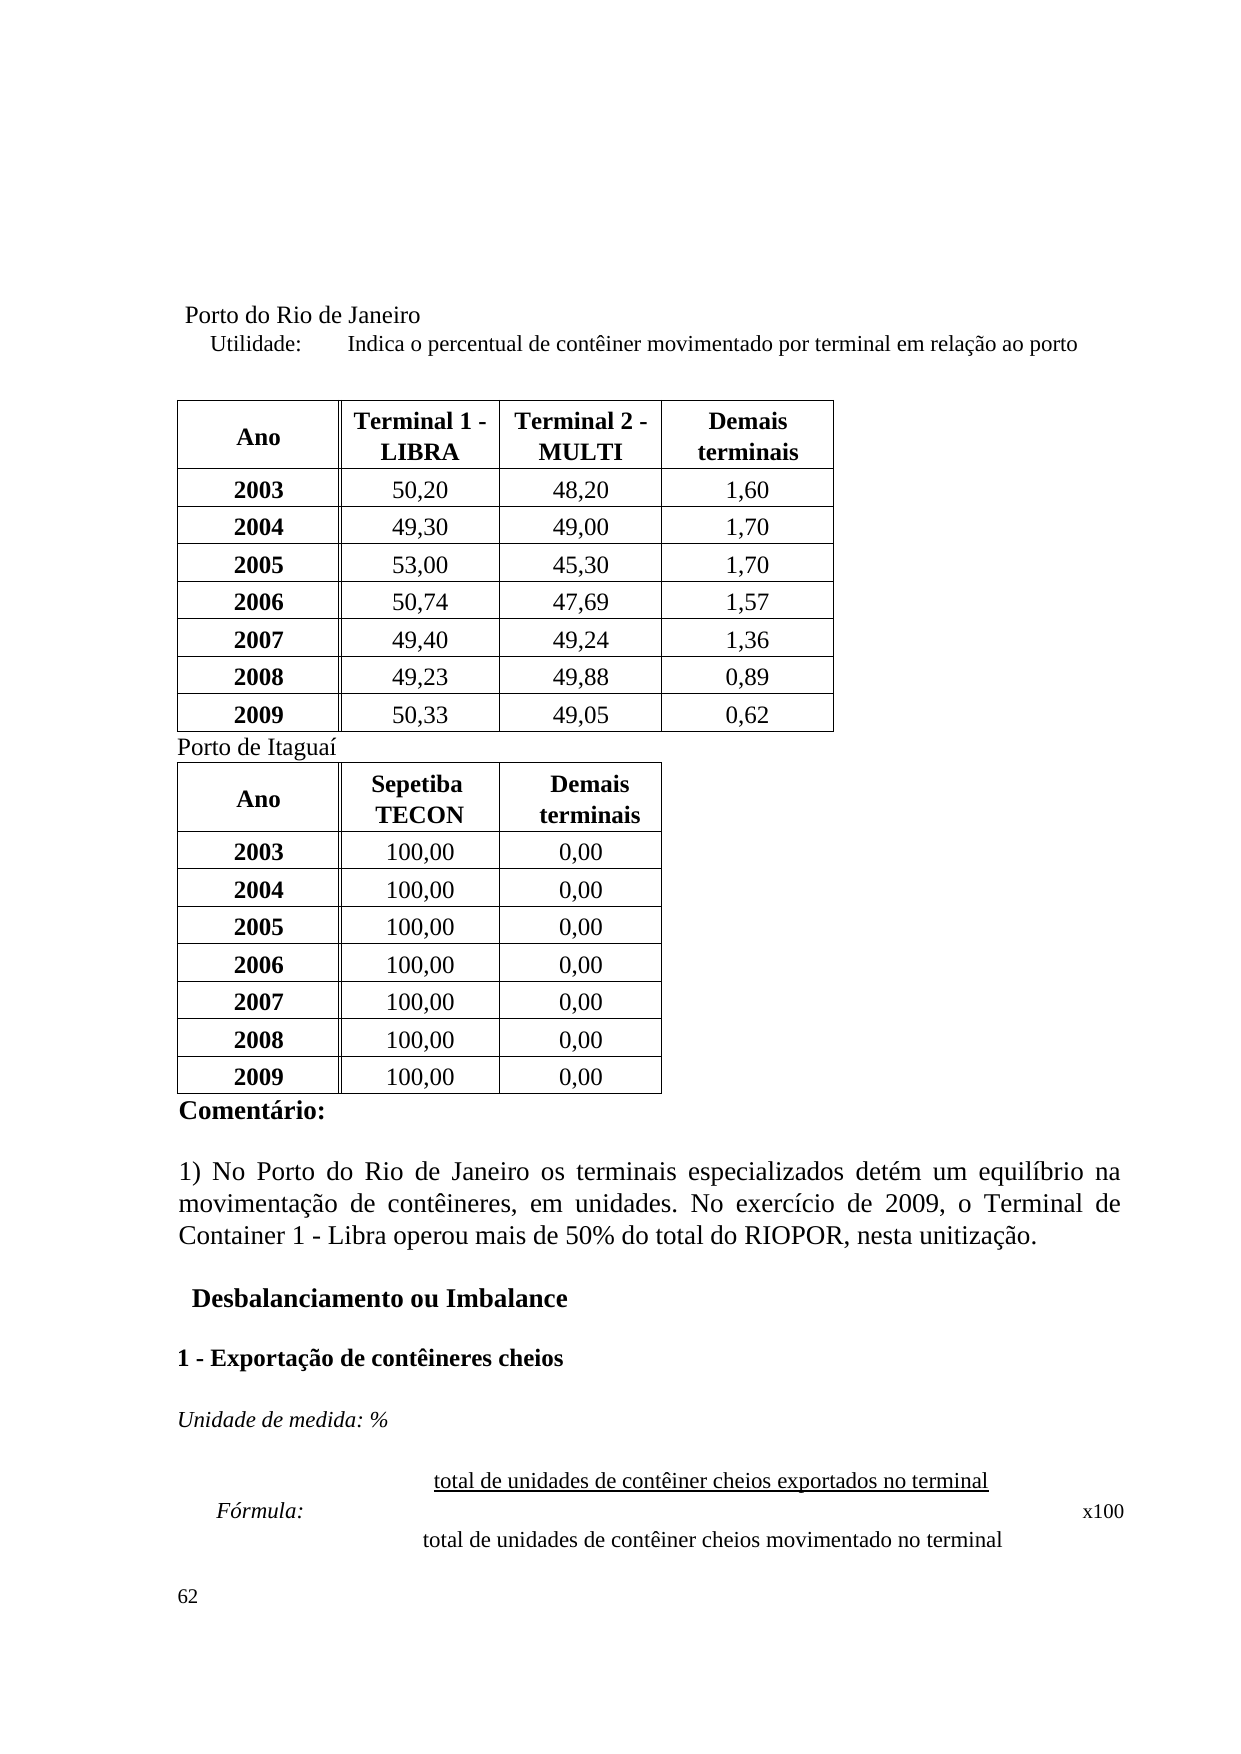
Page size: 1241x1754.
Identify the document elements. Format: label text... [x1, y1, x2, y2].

text Comentário: [178, 1094, 1142, 1125]
table_cell 50,74 [342, 582, 499, 618]
table_header Terminal 1 - LIBRA [342, 401, 499, 468]
text 1 - Exportação de contêineres cheios Unidade de medida: % [177, 1343, 651, 1433]
table_cell 50,20 [342, 469, 499, 506]
table_cell 1,36 [662, 619, 833, 656]
table_header Demais terminais [662, 401, 833, 468]
table_cell 2006 [178, 944, 338, 981]
table_cell 0,62 [662, 694, 833, 731]
table_cell 100,00 [342, 982, 499, 1018]
table_cell 2009 [178, 1057, 338, 1093]
table_cell 0,00 [500, 1057, 661, 1093]
table_cell 100,00 [342, 869, 499, 906]
table_cell 100,00 [342, 907, 499, 943]
table_cell 49,40 [342, 619, 499, 656]
table_cell 2006 [178, 582, 338, 618]
text Fórmula: x100 [177, 1496, 1151, 1524]
table_cell 0,89 [662, 657, 833, 693]
table_cell 1,60 [662, 469, 833, 506]
table_cell 0,00 [500, 832, 661, 868]
text total de unidades de contêiner cheios movimentado no terminal [423, 1526, 1151, 1552]
table_cell 48,20 [500, 469, 661, 506]
table_cell 47,69 [500, 582, 661, 618]
table_cell 2009 [178, 694, 338, 731]
table_cell 2004 [178, 869, 338, 906]
table_cell 100,00 [342, 944, 499, 981]
text Utilidade: Indica o percentual de contêiner movimentado por terminal em relação ao porto [177, 329, 1151, 357]
table_cell 49,00 [500, 507, 661, 543]
table_cell 49,23 [342, 657, 499, 693]
table_cell 49,30 [342, 507, 499, 543]
text 1) No Porto do Rio de Janeiro os terminais especializados detém um equilíbrio na movimentação de contêineres, em unidades. No exercício de 2009, o Terminal de Container 1 - Libra operou mais de 50% do total do RIOPOR, nesta unitização. [178, 1155, 1122, 1251]
table_cell 0,00 [500, 982, 661, 1018]
table_cell 100,00 [342, 1019, 499, 1056]
table_cell 0,00 [500, 1019, 661, 1056]
table_cell 1,70 [662, 544, 833, 581]
table_cell 49,05 [500, 694, 661, 731]
subtitle Desbalanciamento ou Imbalance [192, 1282, 1142, 1313]
table_cell 2008 [178, 1019, 338, 1056]
table_cell 0,00 [500, 907, 661, 943]
table_cell 49,24 [500, 619, 661, 656]
table_header Ano [178, 763, 338, 831]
table_cell 1,70 [662, 507, 833, 543]
table_cell 2005 [178, 907, 338, 943]
table_cell 2003 [178, 832, 338, 868]
table_cell 0,00 [500, 944, 661, 981]
table_cell 2004 [178, 507, 338, 543]
text Porto de Itaguaí [177, 732, 1151, 760]
table_cell 2003 [178, 469, 338, 506]
table_cell 2007 [178, 619, 338, 656]
table_header Terminal 2 - MULTI [500, 401, 661, 468]
table_header Demais terminais [500, 763, 661, 831]
table_cell 1,57 [662, 582, 833, 618]
table_cell 50,33 [342, 694, 499, 731]
subtitle total de unidades de contêiner cheios exportados no terminal [434, 1468, 1151, 1494]
table_cell 49,88 [500, 657, 661, 693]
table_cell 0,00 [500, 869, 661, 906]
table_cell 2008 [178, 657, 338, 693]
table_cell 2005 [178, 544, 338, 581]
table_header Ano [178, 401, 338, 468]
table_cell 53,00 [342, 544, 499, 581]
table_header Sepetiba TECON [342, 763, 499, 831]
table_cell 100,00 [342, 1057, 499, 1093]
table_cell 45,30 [500, 544, 661, 581]
table_cell 2007 [178, 982, 338, 1018]
table_cell 100,00 [342, 832, 499, 868]
